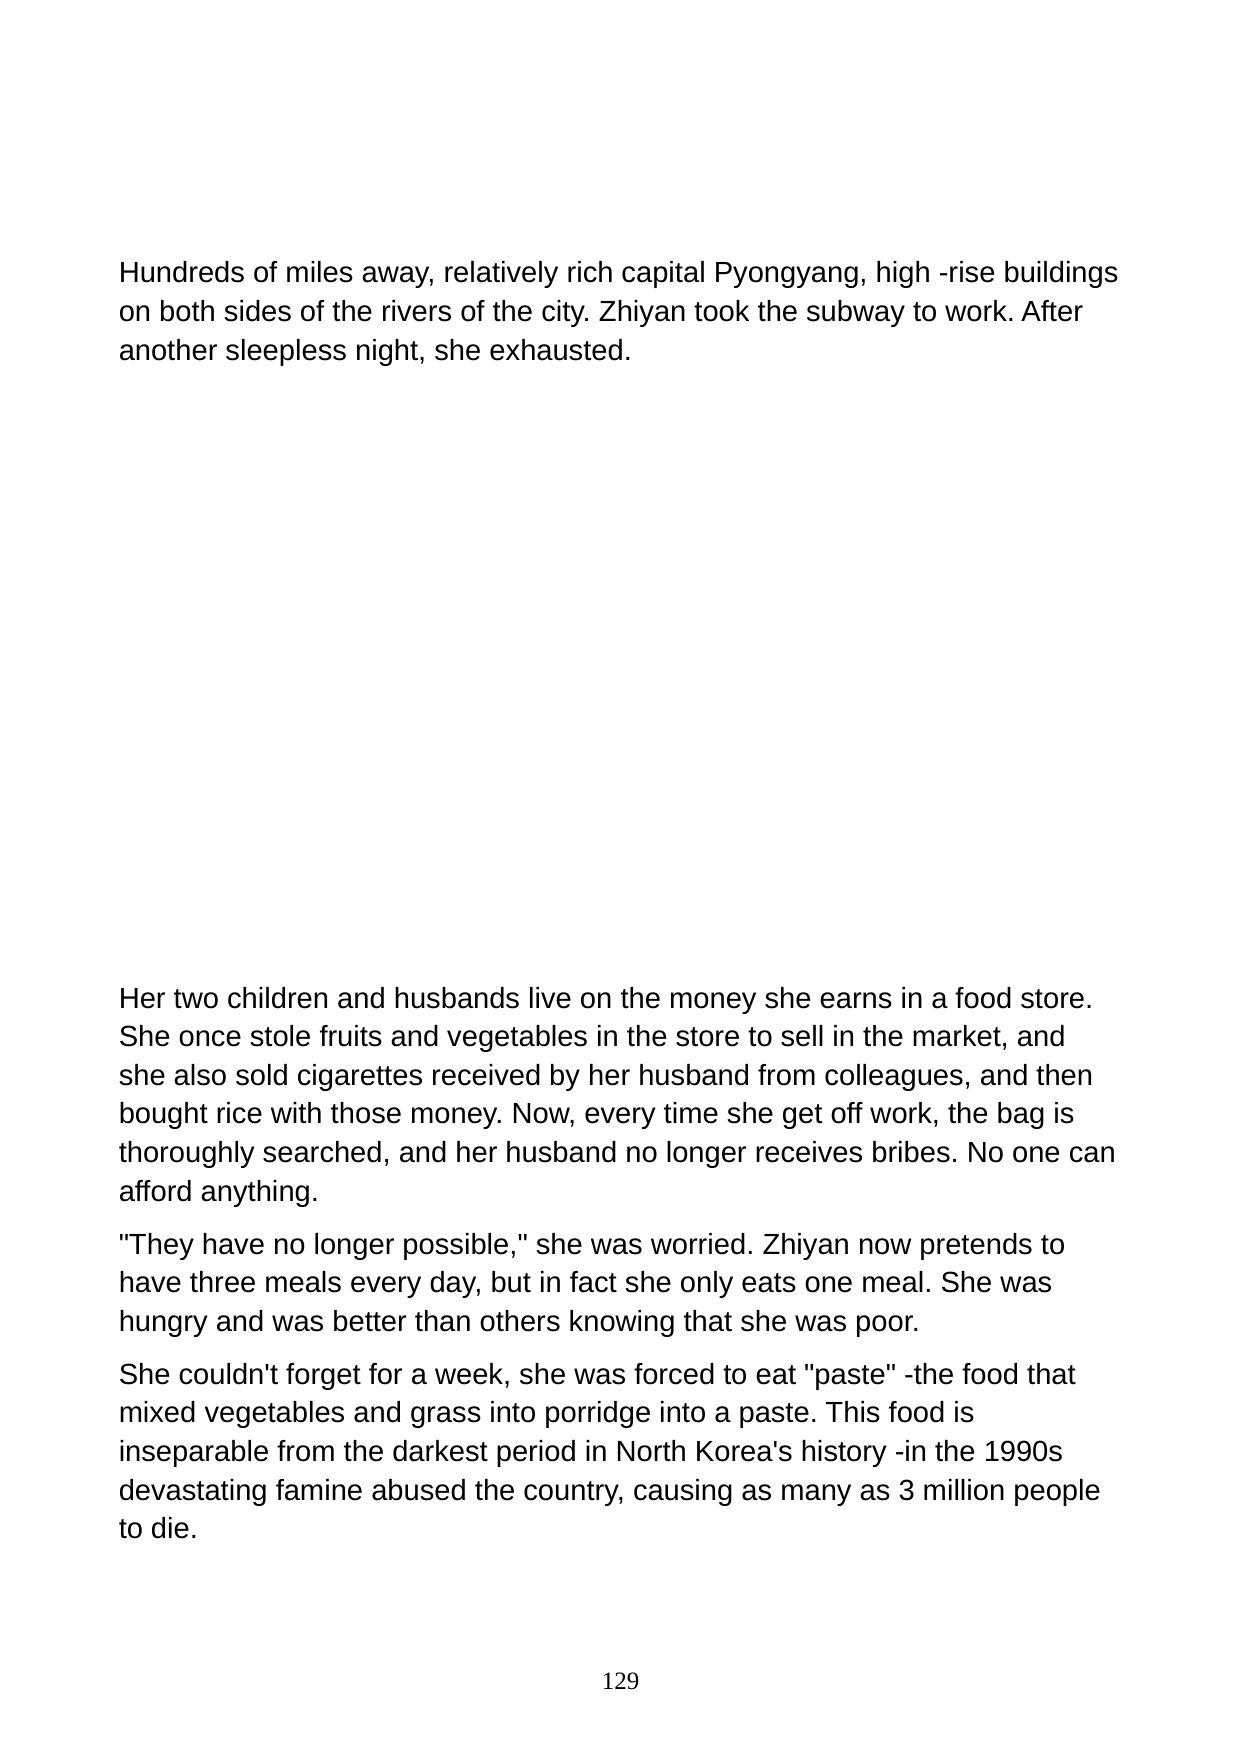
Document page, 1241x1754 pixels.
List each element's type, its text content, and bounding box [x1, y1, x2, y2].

text She couldn't forget for a week, she was forced to eat "paste" -the food that mixed vegetables and grass into porridge into a paste. This food is inseparable from the darkest period in North Korea's history -in the 1990s devastating famine abused the country, causing as many as 3 million people to die. [118, 1357, 1122, 1545]
text "They have no longer possible," she was worried. Zhiyan now pretends to have three meals every day, but in fact she only eats one meal. She was hungry and was better than others knowing that she was poor. [118, 1227, 1122, 1337]
text Her two children and husbands live on the money she earns in a food store. She once stole fruits and vegetables in the store to sell in the market, and she also sold cigarettes received by her husband from colleagues, and then bought rice with those money. Now, every time she get off work, the bag is thoroughly searched, and her husband no longer receives bribes. No one can afford anything. [118, 386, 1122, 1207]
text Hundreds of miles away, relatively rich capital Pyongyang, high -rise buildings on both sides of the rivers of the city. Zhiyan took the subway to work. After another sleepless night, she exhausted. [118, 255, 1122, 366]
